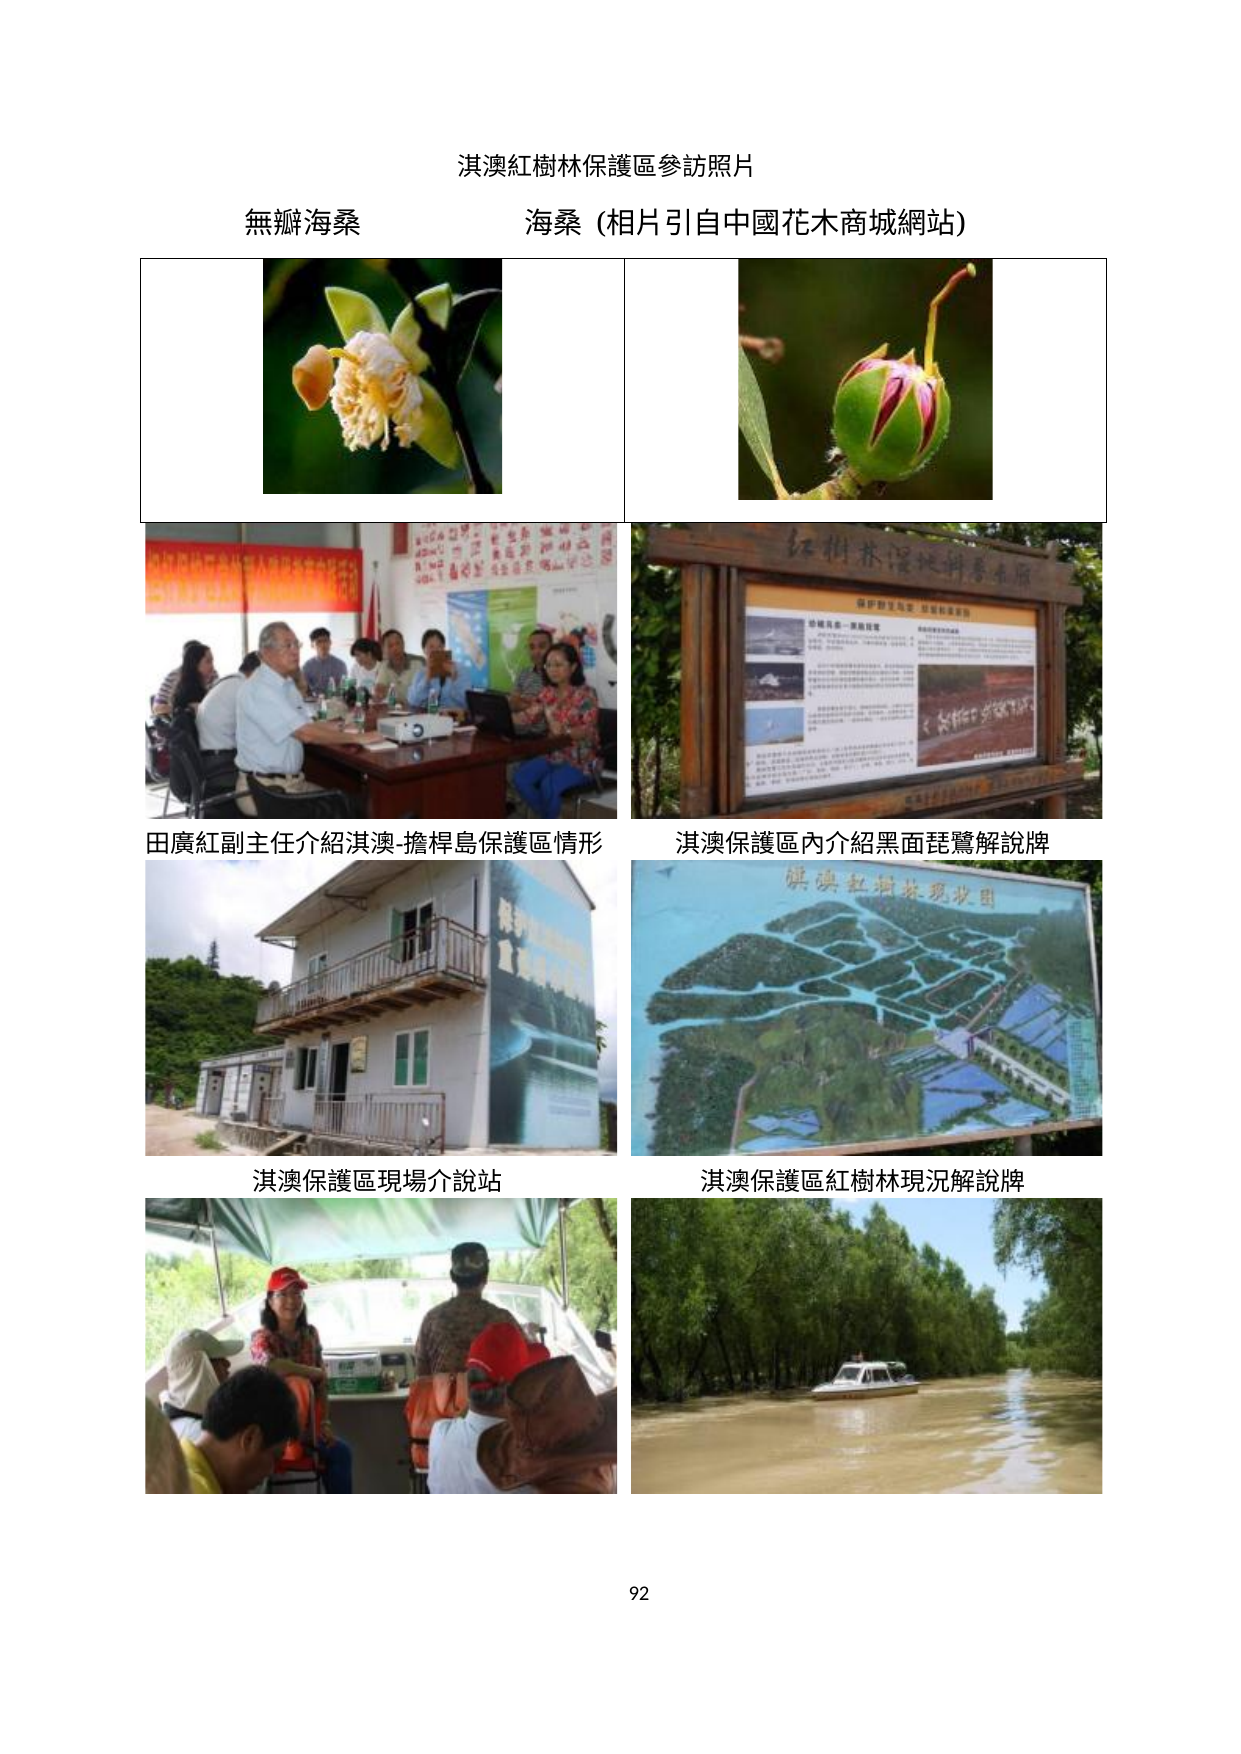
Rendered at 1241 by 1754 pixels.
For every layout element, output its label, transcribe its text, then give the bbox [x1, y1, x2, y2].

picture [263, 259, 503, 494]
picture [631, 1198, 1103, 1494]
picture [145, 1198, 618, 1494]
picture [631, 523, 1103, 819]
table_cell 田廣紅副主任介紹淇澳-擔桿島保護區情形 [134, 522, 619, 860]
table_header [134, 258, 140, 522]
table_cell 淇澳保護區內介紹黑面琵鷺解說牌 [620, 523, 1106, 860]
table_header [625, 259, 1106, 522]
table_cell [620, 1198, 1106, 1498]
picture [145, 860, 618, 1156]
picture [631, 860, 1103, 1156]
text 無瓣海桑 海桑 (相片引自中國花木商城網站) [146, 183, 1069, 258]
table_cell 淇澳保護區紅樹林現況解說牌 [620, 860, 1106, 1198]
text 淇澳紅樹林保護區參訪照片 [146, 146, 1069, 183]
table_cell 淇澳保護區現場介說站 [134, 860, 619, 1198]
table_header [141, 259, 624, 522]
picture [738, 259, 993, 500]
picture [145, 523, 618, 819]
table_cell [134, 1198, 619, 1498]
